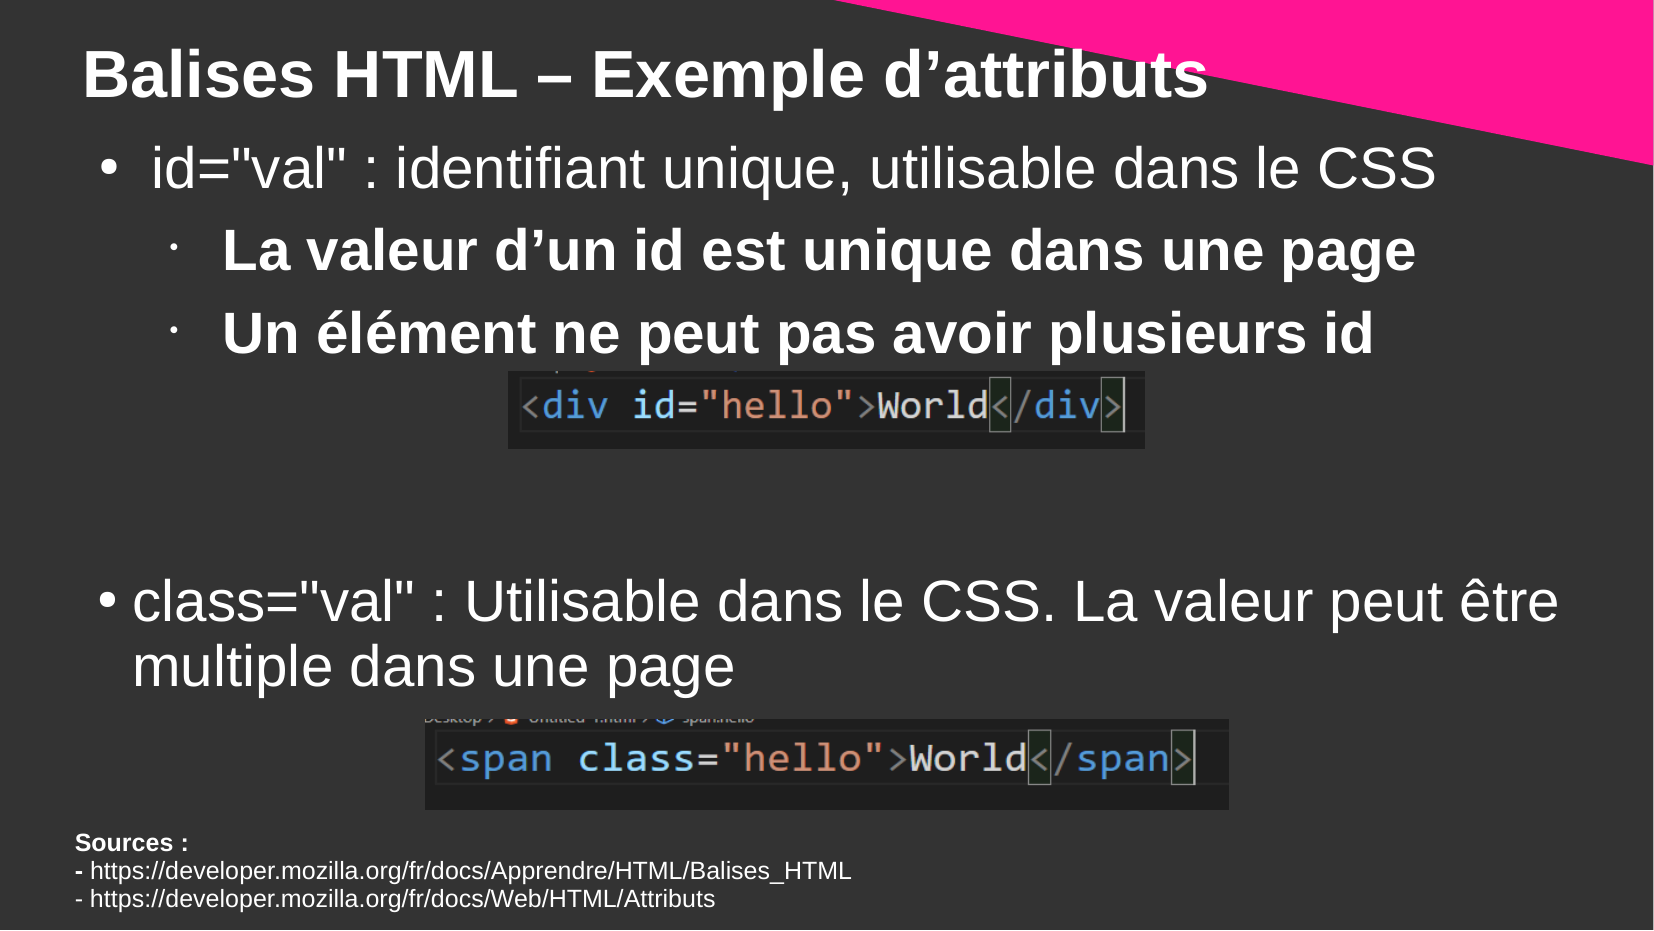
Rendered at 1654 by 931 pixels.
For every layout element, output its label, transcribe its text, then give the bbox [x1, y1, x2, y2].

picture [508, 371, 1145, 449]
picture [425, 719, 1229, 810]
list id="val" : identifiant unique, utilisable dans le CSS La valeur d’un id est unique dans une page Un élément ne peut pas avoir plusieurs id [80, 135, 1545, 367]
title Balises HTML – Exemple d’attributs [82, 37, 1288, 122]
text_box class="val" : Utilisable dans le CSS. La valeur peut être multiple dans une page [82, 561, 1635, 772]
text_box Sources : - https://developer.mozilla.org/fr/docs/Apprendre/HTML/Balises_HTML - https://developer.mozilla.org/fr/docs/Web/HTML/Attributs [59, 821, 1546, 920]
text_box [833, 0, 1654, 166]
